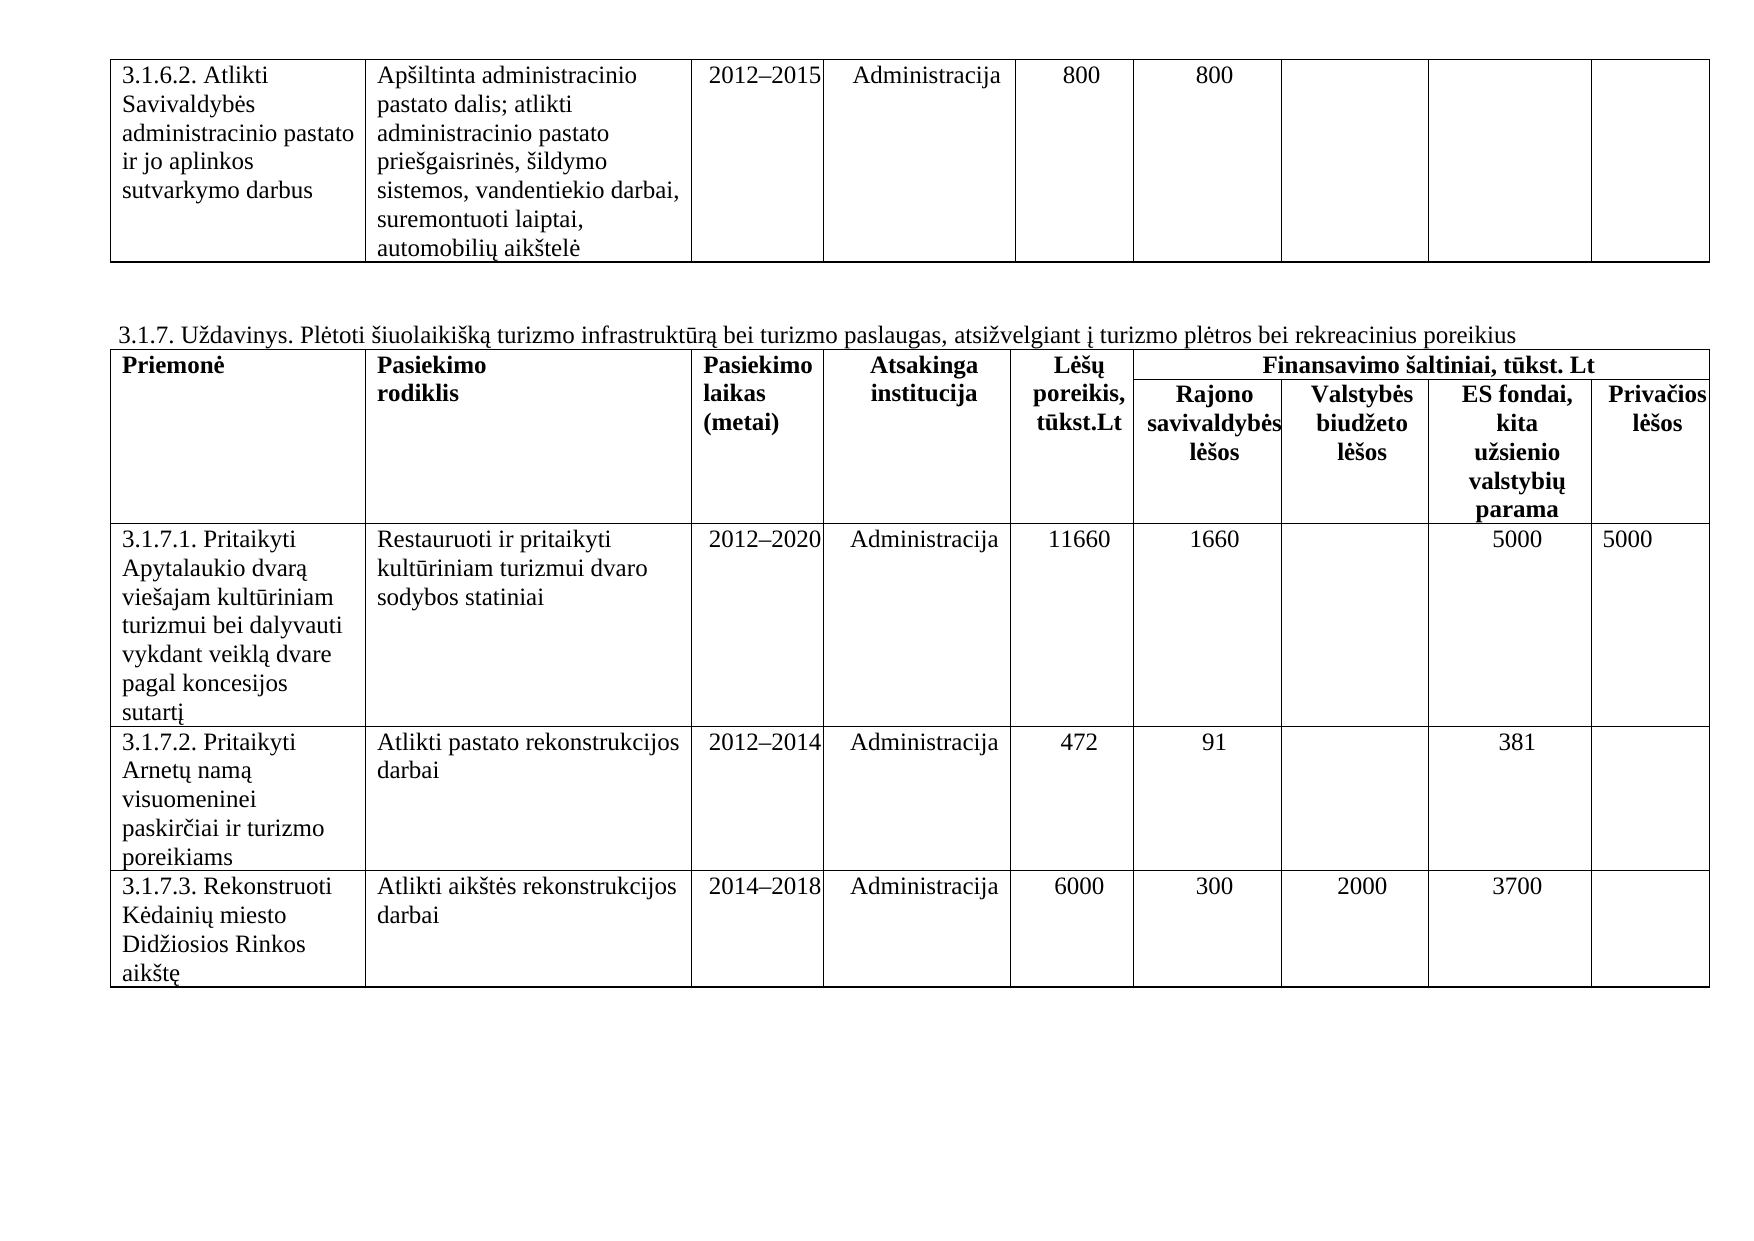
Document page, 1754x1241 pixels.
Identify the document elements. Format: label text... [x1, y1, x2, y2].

table_cell [1592, 60, 1709, 261]
table_cell 6000 [1011, 871, 1133, 986]
table_cell [1429, 60, 1591, 261]
table_cell 800 [1134, 60, 1281, 261]
table_cell 2014–2018 [692, 871, 823, 986]
table_cell 3.1.7.1. Pritaikyti Apytalaukio dvarą viešajam kultūriniam turizmui bei dalyvauti vykdant veiklą dvare pagal koncesijos sutartį [111, 524, 365, 726]
table_cell 381 [1429, 727, 1591, 870]
table_cell 1660 [1134, 524, 1281, 726]
table_cell [1592, 871, 1709, 986]
table_cell 5000 [1429, 524, 1591, 726]
table_cell 2000 [1282, 871, 1428, 986]
table_header Finansavimo šaltiniai, tūkst. Lt [1134, 350, 1709, 378]
table_cell 472 [1011, 727, 1133, 870]
table_cell Rajono savivaldybės lėšos [1134, 380, 1281, 523]
table_cell 300 [1134, 871, 1281, 986]
table_cell ES fondai, kita užsienio valstybių parama [1429, 380, 1591, 523]
table_header Lėšų poreikis, tūkst.Lt [1011, 350, 1133, 523]
table_cell 5000 [1592, 524, 1709, 726]
table_cell [1282, 524, 1428, 726]
table_cell 3.1.6.2. Atlikti Savivaldybės administracinio pastato ir jo aplinkos sutvarkymo darbus [111, 60, 365, 261]
table_cell 2012–2020 [692, 524, 823, 726]
table_cell 11660 [1011, 524, 1133, 726]
table_cell [1282, 60, 1428, 261]
table_cell Atlikti pastato rekonstrukcijos darbai [366, 727, 691, 870]
text 3.1.7. Uždavinys. Plėtoti šiuolaikišką turizmo infrastruktūrą bei turizmo paslaugas, atsižvelgiant į turizmo plėtros bei rekreacinius poreikius [118, 320, 1650, 349]
table_cell Administracija [824, 727, 1010, 870]
table_cell Apšiltinta administracinio pastato dalis; atlikti administracinio pastato priešgaisrinės, šildymo sistemos, vandentiekio darbai, suremontuoti laiptai, automobilių aikštelė [366, 60, 691, 261]
table_header Pasiekimo rodiklis [366, 350, 691, 523]
table_cell 2012–2015 [692, 60, 823, 261]
table_cell 2012–2014 [692, 727, 823, 870]
table_cell 3.1.7.3. Rekonstruoti Kėdainių miesto Didžiosios Rinkos aikštę [111, 871, 365, 986]
table_header Pasiekimo laikas (metai) [692, 350, 823, 523]
table_cell 91 [1134, 727, 1281, 870]
table_cell [1282, 727, 1428, 870]
table_cell Administracija [824, 60, 1015, 261]
table_header Atsakinga institucija [824, 350, 1010, 523]
table_cell Atlikti aikštės rekonstrukcijos darbai [366, 871, 691, 986]
table_cell Restauruoti ir pritaikyti kultūriniam turizmui dvaro sodybos statiniai [366, 524, 691, 726]
table_cell 3700 [1429, 871, 1591, 986]
table_cell Administracija [824, 871, 1010, 986]
table_cell Valstybės biudžeto lėšos [1282, 380, 1428, 523]
table_cell Privačios lėšos [1592, 380, 1709, 523]
table_cell Administracija [824, 524, 1010, 726]
table_cell 3.1.7.2. Pritaikyti Arnetų namą visuomeninei paskirčiai ir turizmo poreikiams [111, 727, 365, 870]
table_cell 800 [1016, 60, 1133, 261]
table_cell [1592, 727, 1709, 870]
table_header Priemonė [111, 350, 365, 523]
